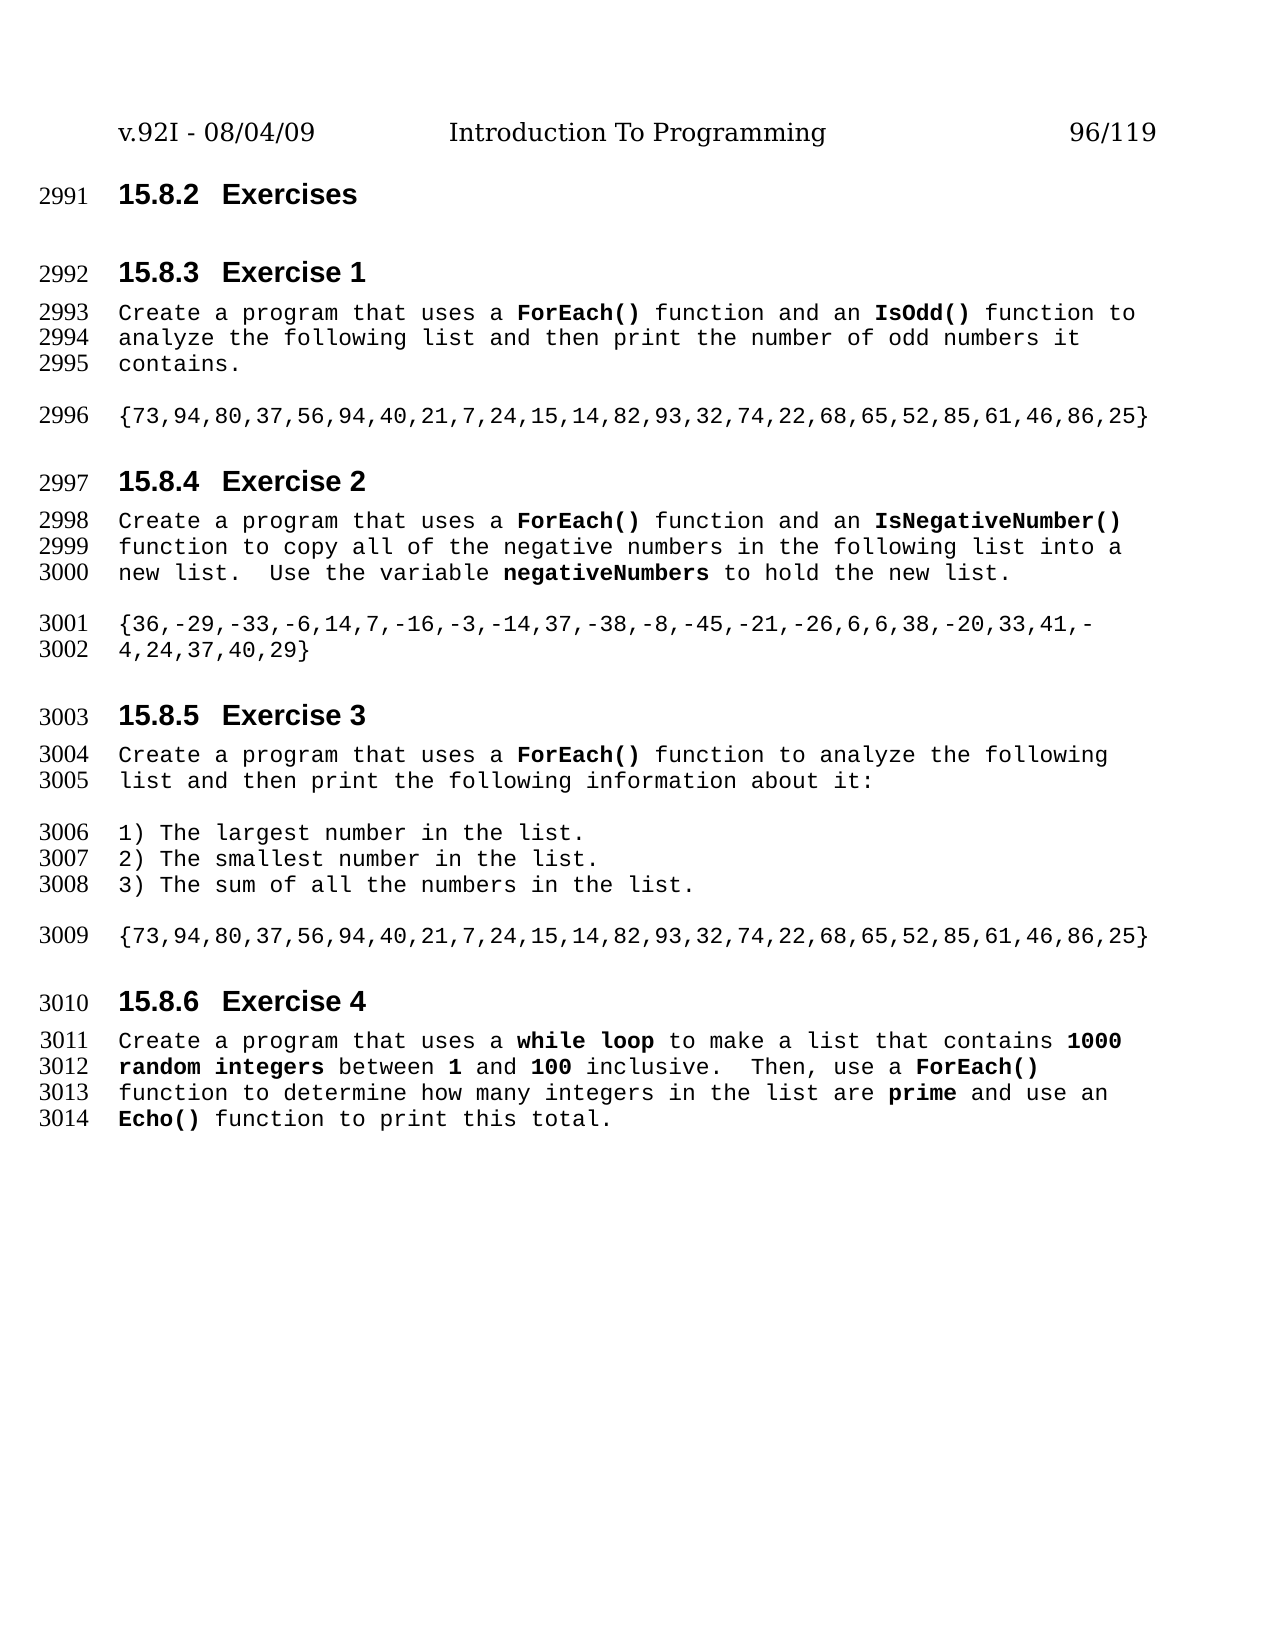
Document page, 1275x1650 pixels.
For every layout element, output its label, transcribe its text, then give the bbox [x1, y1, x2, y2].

text Create a program that uses a while loop to make a list that contains 1000 random integers between 1 and 100 inclusive. Then, use a ForEach() function to determine how many integers in the list are prime and use an Echo() function to print this total. [118, 1029, 1157, 1133]
subtitle Exercise 2 [118, 463, 1157, 497]
subtitle Exercise 1 [118, 255, 1157, 289]
subtitle Exercise 3 [118, 698, 1157, 731]
text {73,94,80,37,56,94,40,21,7,24,15,14,82,93,32,74,22,68,65,52,85,61,46,86,25} [118, 925, 1157, 951]
text {36,-29,-33,-6,14,7,-16,-3,-14,37,-38,-8,-45,-21,-26,6,6,38,-20,33,41,-4,24,37,40,29} [118, 613, 1157, 665]
text Create a program that uses a ForEach() function to analyze the following list and then print the following information about it: [118, 743, 1157, 795]
text 3) The sum of all the numbers in the list. [118, 873, 1157, 899]
text Create a program that uses a ForEach() function and an IsNegativeNumber() function to copy all of the negative numbers in the following list into a new list. Use the variable negativeNumbers to hold the new list. [118, 509, 1157, 587]
text {73,94,80,37,56,94,40,21,7,24,15,14,82,93,32,74,22,68,65,52,85,61,46,86,25} [118, 404, 1157, 431]
text Create a program that uses a ForEach() function and an IsOdd() function to analyze the following list and then print the number of odd numbers it contains. [118, 301, 1157, 379]
subtitle Exercises [118, 177, 1157, 210]
text 1) The largest number in the list. [118, 821, 1157, 847]
subtitle Exercise 4 [118, 984, 1157, 1017]
text 2) The smallest number in the list. [118, 847, 1157, 873]
